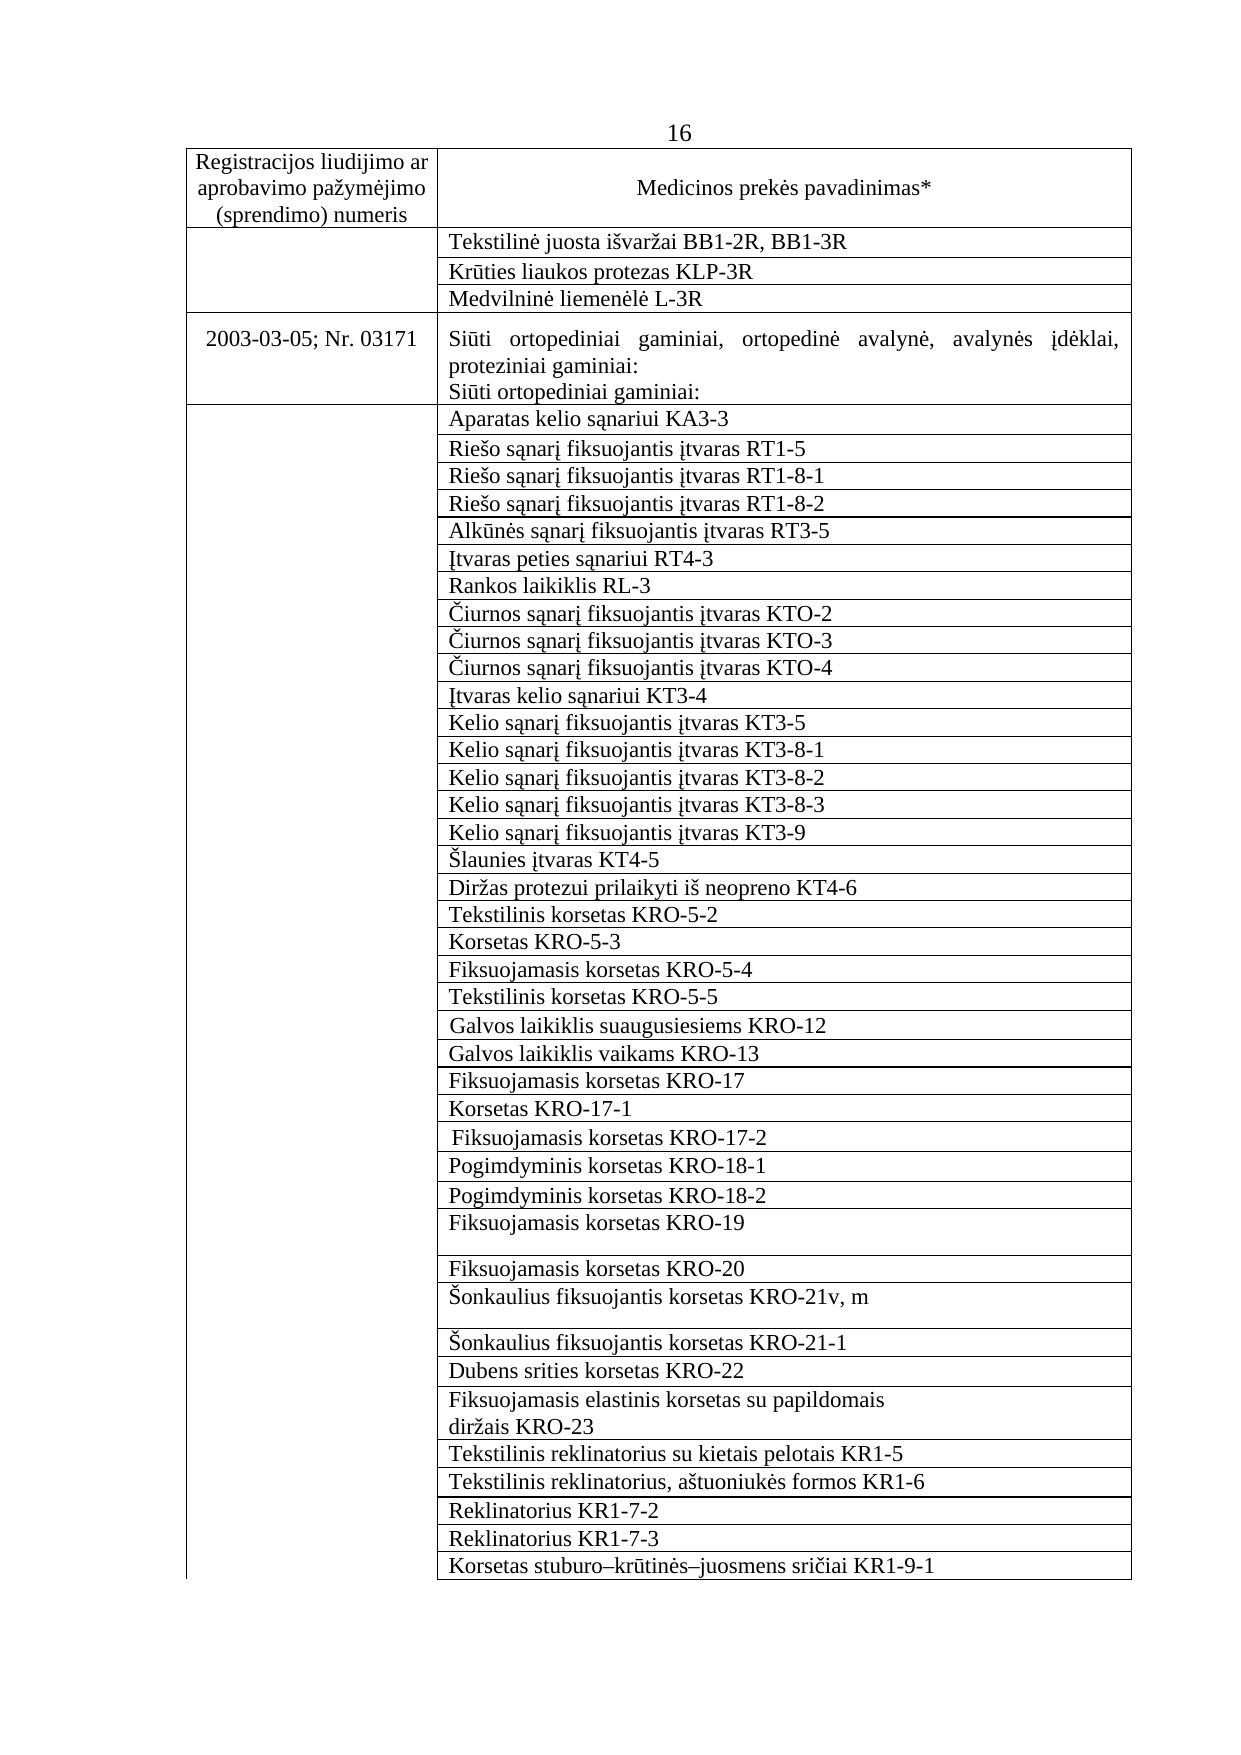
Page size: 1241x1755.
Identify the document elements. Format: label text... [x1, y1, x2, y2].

table_cell [177, 489, 186, 516]
table_cell [187, 873, 437, 900]
table_cell Čiurnos sąnarį fiksuojantis įtvaras KTO-4 [438, 654, 1131, 681]
table_cell [187, 1181, 437, 1208]
table_cell Kelio sąnarį fiksuojantis įtvaras KT3-8-1 [438, 737, 1131, 763]
table_cell [177, 1328, 186, 1356]
table_cell [177, 312, 186, 404]
table_cell [177, 955, 186, 982]
table_cell [177, 1386, 186, 1439]
table_cell [187, 1386, 437, 1439]
table_cell [177, 227, 186, 257]
table_cell [177, 1121, 186, 1151]
table_cell [177, 1467, 186, 1496]
table_header Medicinos prekės pavadinimas* [438, 149, 1131, 227]
table_cell [187, 927, 437, 955]
table_cell [177, 790, 186, 818]
table_cell [177, 900, 186, 927]
table_cell [187, 1496, 437, 1524]
table_cell [187, 462, 437, 489]
table_cell [187, 681, 437, 708]
table_cell Krūties liaukos protezas KLP-3R [438, 258, 1131, 284]
table_cell Pogimdyminis korsetas KRO-18-2 [438, 1182, 1131, 1208]
table_header [177, 148, 186, 227]
table_cell [177, 434, 186, 462]
table_cell [187, 708, 437, 736]
table_cell Fiksuojamasis korsetas KRO-5-4 [438, 956, 1131, 982]
table_cell [187, 1439, 437, 1467]
table_cell [187, 818, 437, 845]
table_cell [177, 736, 186, 763]
table_cell [187, 790, 437, 818]
table_cell [187, 626, 437, 653]
table_cell Tekstilinis reklinatorius su kietais pelotais KR1-5 [438, 1440, 1131, 1467]
table_cell Galvos laikiklis vaikams KRO-13 [438, 1040, 1131, 1066]
table_cell [187, 571, 437, 598]
table_cell [187, 1066, 437, 1094]
table_cell [177, 927, 186, 955]
table_cell [187, 1121, 437, 1151]
table_cell Tekstilinis korsetas KRO-5-2 [438, 901, 1131, 927]
table_cell [177, 626, 186, 653]
table_cell [187, 653, 437, 681]
table_cell [187, 1467, 437, 1496]
table_cell [177, 1066, 186, 1094]
table_cell Šlaunies įtvaras KT4-5 [438, 846, 1131, 872]
table_cell [187, 599, 437, 626]
table_cell [177, 653, 186, 681]
table_cell [177, 571, 186, 598]
table_cell [187, 736, 437, 763]
table_cell [187, 405, 437, 434]
table_cell Kelio sąnarį fiksuojantis įtvaras KT3-9 [438, 819, 1131, 845]
table_cell [187, 257, 437, 284]
table_cell [187, 1282, 437, 1328]
table_cell Tekstilinė juosta išvaržai BB1-2R, BB1-3R [438, 228, 1131, 257]
table_cell Fiksuojamasis korsetas KRO-19 [438, 1209, 1131, 1254]
table_cell Diržas protezui prilaikyti iš neopreno KT4-6 [438, 874, 1131, 900]
table_cell [177, 1151, 186, 1181]
table_cell Riešo sąnarį fiksuojantis įtvaras RT1-8-1 [438, 463, 1131, 489]
table_cell [177, 763, 186, 790]
table_cell [177, 845, 186, 872]
table_cell Riešo sąnarį fiksuojantis įtvaras RT1-8-2 [438, 490, 1131, 516]
table_cell Aparatas kelio sąnariui KA3-3 [438, 405, 1131, 434]
table_cell [187, 982, 437, 1009]
table_cell [187, 1524, 437, 1551]
table_cell Fiksuojamasis korsetas KRO-17 [438, 1068, 1131, 1094]
table_cell [177, 1255, 186, 1282]
table_cell [177, 1208, 186, 1254]
table_cell [187, 1010, 437, 1039]
table_cell Alkūnės sąnarį fiksuojantis įtvaras RT3-5 [438, 518, 1131, 544]
table_cell [187, 1356, 437, 1386]
table_cell Šonkaulius fiksuojantis korsetas KRO-21v, m [438, 1283, 1131, 1328]
table_cell [177, 599, 186, 626]
table_cell [177, 284, 186, 312]
table_cell Korsetas stuburo–krūtinės–juosmens sričiai KR1-9-1 [438, 1552, 1131, 1579]
table_cell [177, 1282, 186, 1328]
table_cell [187, 1039, 437, 1066]
table_cell Pogimdyminis korsetas KRO-18-1 [438, 1152, 1131, 1181]
table_header Registracijos liudijimo ar aprobavimo pažymėjimo (sprendimo) numeris [187, 149, 437, 227]
table_cell [187, 489, 437, 516]
table_cell [177, 516, 186, 544]
table_cell Rankos laikiklis RL-3 [438, 572, 1131, 598]
table_cell [187, 516, 437, 544]
table_cell [177, 818, 186, 845]
table_cell [187, 955, 437, 982]
table_cell Fiksuojamasis korsetas KRO-20 [438, 1256, 1131, 1282]
table_cell [187, 434, 437, 462]
table_cell Tekstilinis reklinatorius, aštuoniukės formos KR1-6 [438, 1468, 1131, 1496]
table_cell Čiurnos sąnarį fiksuojantis įtvaras KTO-3 [438, 627, 1131, 653]
table_cell [187, 1551, 437, 1579]
table_cell Kelio sąnarį fiksuojantis įtvaras KT3-8-3 [438, 791, 1131, 818]
table_cell [187, 1151, 437, 1181]
table_cell [177, 1094, 186, 1121]
table_cell [177, 404, 186, 434]
table_cell Šonkaulius fiksuojantis korsetas KRO-21-1 [438, 1329, 1131, 1356]
table_cell [177, 681, 186, 708]
table_cell [177, 462, 186, 489]
table_cell Įtvaras peties sąnariui RT4-3 [438, 545, 1131, 571]
table_cell Reklinatorius KR1-7-2 [438, 1498, 1131, 1524]
table_cell Įtvaras kelio sąnariui KT3-4 [438, 682, 1131, 708]
table_cell [177, 1439, 186, 1467]
table_cell [177, 257, 186, 284]
table_cell Medvilninė liemenėlė L-3R [438, 285, 1131, 312]
table_cell [187, 845, 437, 872]
table_cell Reklinatorius KR1-7-3 [438, 1525, 1131, 1551]
table_cell Kelio sąnarį fiksuojantis įtvaras KT3-5 [438, 709, 1131, 736]
table_cell Korsetas KRO-17-1 [438, 1095, 1131, 1121]
table_cell [187, 1328, 437, 1356]
table_cell [187, 228, 437, 257]
table_cell Fiksuojamasis elastinis korsetas su papildomais diržais KRO-23 [438, 1387, 1131, 1439]
table_cell Kelio sąnarį fiksuojantis įtvaras KT3-8-2 [438, 764, 1131, 790]
table_cell [177, 1010, 186, 1039]
table_cell Siūti ortopediniai gaminiai, ortopedinė avalynė, avalynės įdėklai, proteziniai gaminiai: Siūti ortopediniai gaminiai: [438, 313, 1131, 404]
table_cell [187, 544, 437, 571]
table_cell Korsetas KRO-5-3 [438, 928, 1131, 955]
table_cell [177, 544, 186, 571]
table_cell [187, 1094, 437, 1121]
table_cell [177, 873, 186, 900]
table_cell Tekstilinis korsetas KRO-5-5 [438, 983, 1131, 1009]
table_cell 2003-03-05; Nr. 03171 [187, 313, 437, 404]
table_cell Riešo sąnarį fiksuojantis įtvaras RT1-5 [438, 435, 1131, 462]
table_cell [177, 1356, 186, 1386]
table_cell [177, 1181, 186, 1208]
table_cell [177, 1551, 186, 1579]
table_cell [177, 1496, 186, 1524]
table_cell [177, 1039, 186, 1066]
table_cell [177, 982, 186, 1009]
table_cell [187, 900, 437, 927]
table_cell [187, 763, 437, 790]
table_cell [187, 284, 437, 312]
table_cell [187, 1255, 437, 1282]
table_cell Čiurnos sąnarį fiksuojantis įtvaras KTO-2 [438, 600, 1131, 626]
table_cell [187, 1208, 437, 1254]
table_cell Dubens srities korsetas KRO-22 [438, 1357, 1131, 1386]
table_cell [177, 1524, 186, 1551]
table_cell [177, 708, 186, 736]
